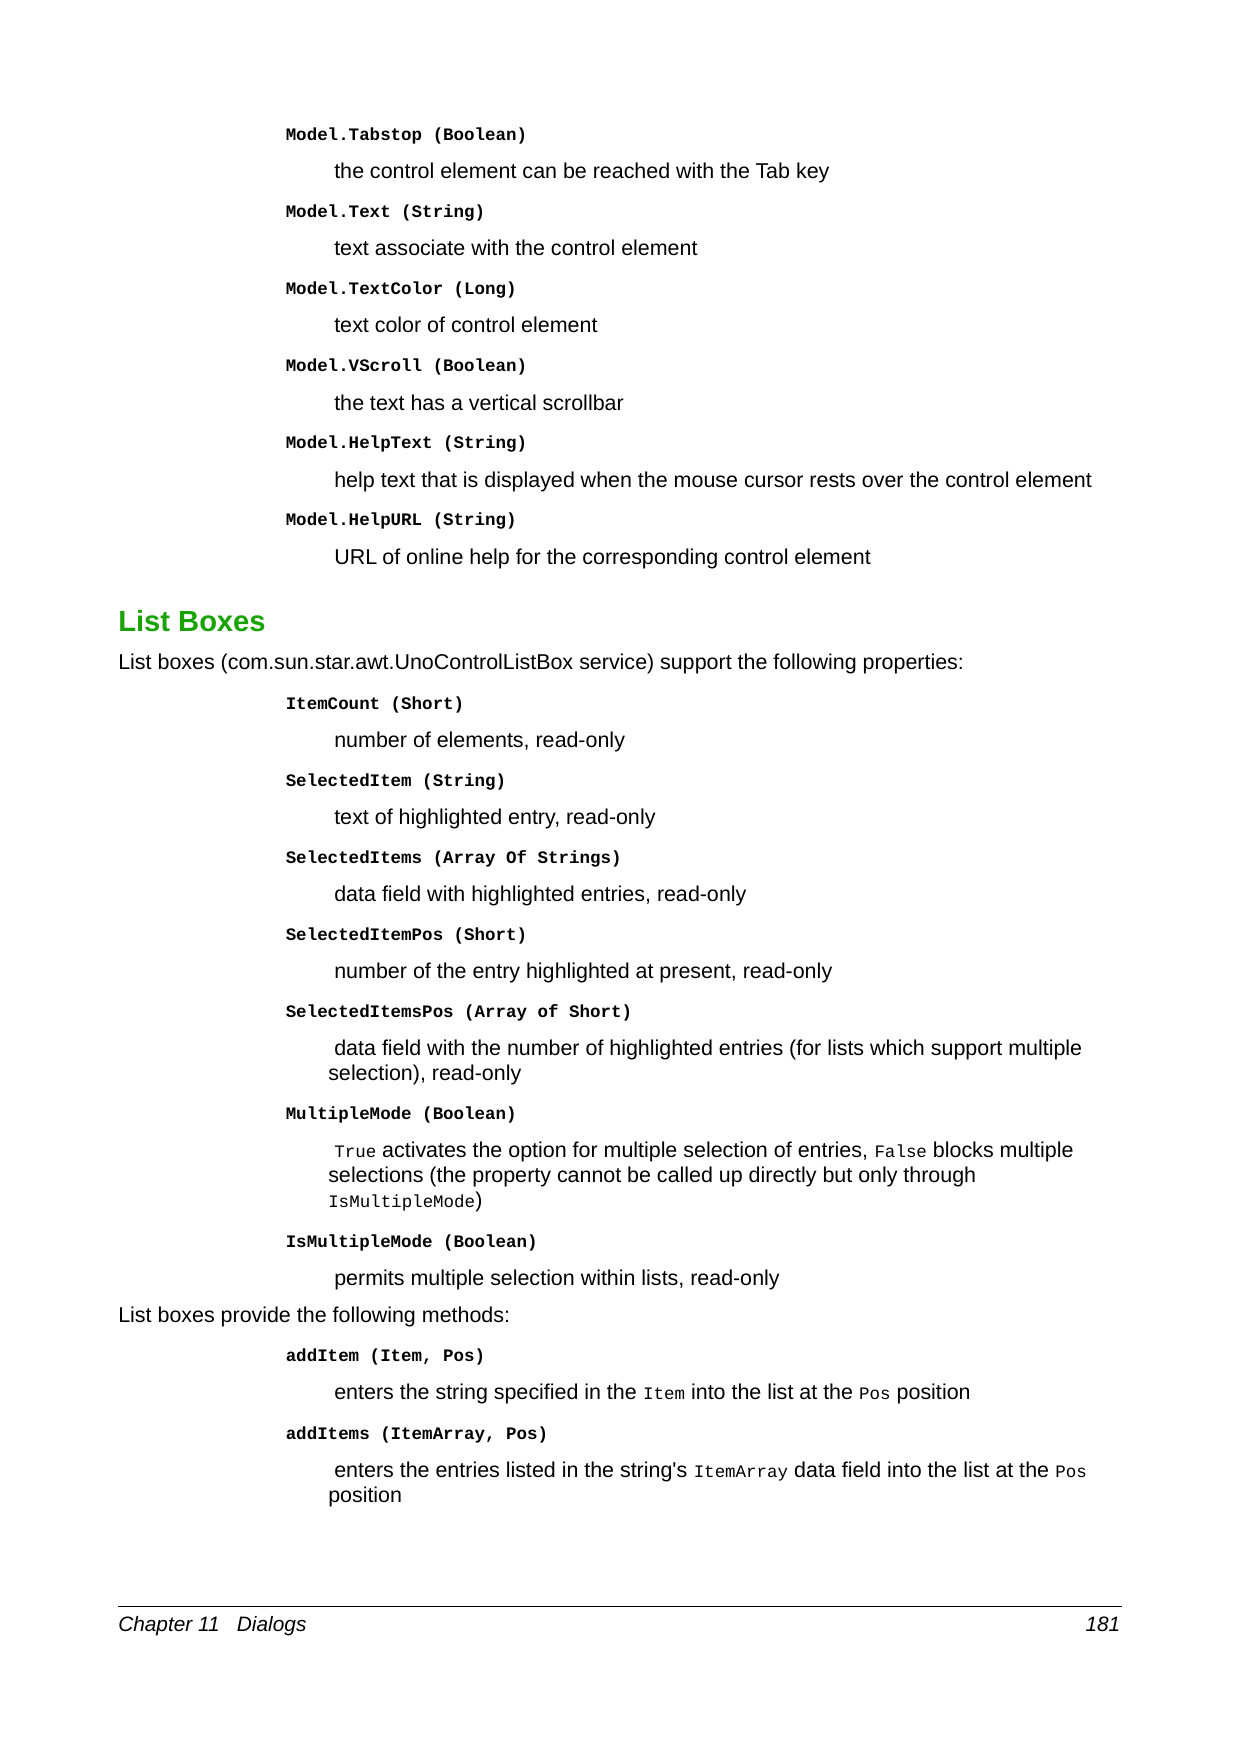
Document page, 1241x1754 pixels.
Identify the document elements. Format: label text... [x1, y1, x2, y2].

list ItemCount (Short) [280, 687, 1122, 715]
list MultipleMode (Boolean) [280, 1097, 1122, 1125]
list Model.Text (String) [280, 195, 1122, 224]
list Model.Tabstop (Boolean) [280, 118, 1122, 147]
list number of elements, read-only [328, 727, 1122, 752]
list data field with highlighted entries, read-only [328, 881, 1122, 906]
list True activates the option for multiple selection of entries, False blocks multiple selections (the property cannot be called up directly but only through IsMultipleMode) [328, 1137, 1122, 1213]
subtitle List Boxes [118, 604, 1122, 637]
list URL of online help for the corresponding control element [328, 544, 1122, 569]
text List boxes (com.sun.star.awt.UnoControlListBox service) support the following properties: [118, 649, 1122, 674]
list addItem (Item, Pos) [280, 1339, 1122, 1367]
list SelectedItem (String) [280, 764, 1122, 792]
list enters the string specified in the Item into the list at the Pos position [328, 1379, 1122, 1405]
list Model.HelpText (String) [280, 426, 1122, 455]
list SelectedItemPos (Short) [280, 918, 1122, 946]
list text associate with the control element [328, 236, 1122, 260]
list Model.VScroll (Boolean) [280, 349, 1122, 378]
list Model.HelpURL (String) [280, 503, 1122, 532]
list SelectedItems (Array Of Strings) [280, 841, 1122, 869]
text List boxes provide the following methods: [118, 1302, 1122, 1327]
list the control element can be reached with the Tab key [328, 158, 1122, 183]
list enters the entries listed in the string's ItemArray data field into the list at the Pos position [328, 1457, 1122, 1507]
list help text that is displayed when the mouse cursor rests over the control element [328, 467, 1122, 492]
list data field with the number of highlighted entries (for lists which support multiple selection), read-only [328, 1036, 1122, 1085]
list the text has a vertical scrollbar [328, 390, 1122, 414]
list SelectedItemsPos (Array of Short) [280, 995, 1122, 1023]
list addItems (ItemArray, Pos) [280, 1417, 1122, 1445]
list IsMultipleMode (Boolean) [280, 1225, 1122, 1253]
list text color of control element [328, 313, 1122, 337]
list Model.TextColor (Long) [280, 272, 1122, 301]
list number of the entry highlighted at present, read-only [328, 958, 1122, 983]
list text of highlighted entry, read-only [328, 804, 1122, 829]
list permits multiple selection within lists, read-only [328, 1265, 1122, 1290]
